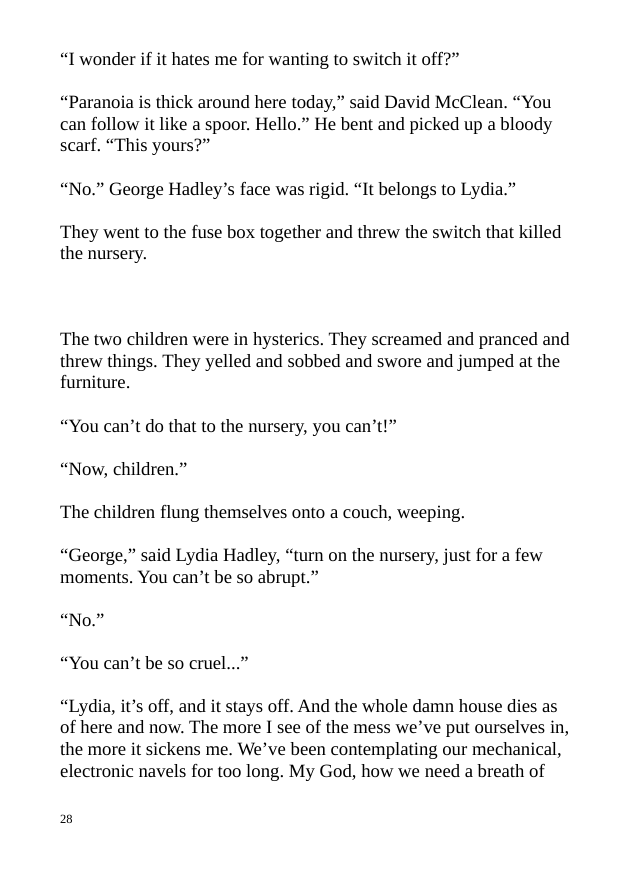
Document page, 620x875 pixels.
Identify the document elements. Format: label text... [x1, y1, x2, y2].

text “I wonder if it hates me for wanting to switch it off?” “Paranoia is thick around here today,” said David McClean. “You can follow it like a spoor. Hello.” He bent and picked up a bloody scarf. “This yours?” “No.” George Hadley’s face was rigid. “It belongs to Lydia.” They went to the fuse box together and threw the switch that killed the nursery. The two children were in hysterics. They screamed and pranced and threw things. They yelled and sobbed and swore and jumped at the furniture. “You can’t do that to the nursery, you can’t!” “Now, children.” The children flung themselves onto a couch, weeping. “George,” said Lydia Hadley, “turn on the nursery, just for a few moments. You can’t be so abrupt.” “No.” “You can’t be so cruel...” “Lydia, it’s off, and it stays off. And the whole damn house dies as of here and now. The more I see of the mess we’ve put ourselves in, the more it sickens me. We’ve been contemplating our mechanical, electronic navels for too long. My God, how we need a breath of [60, 48, 571, 781]
